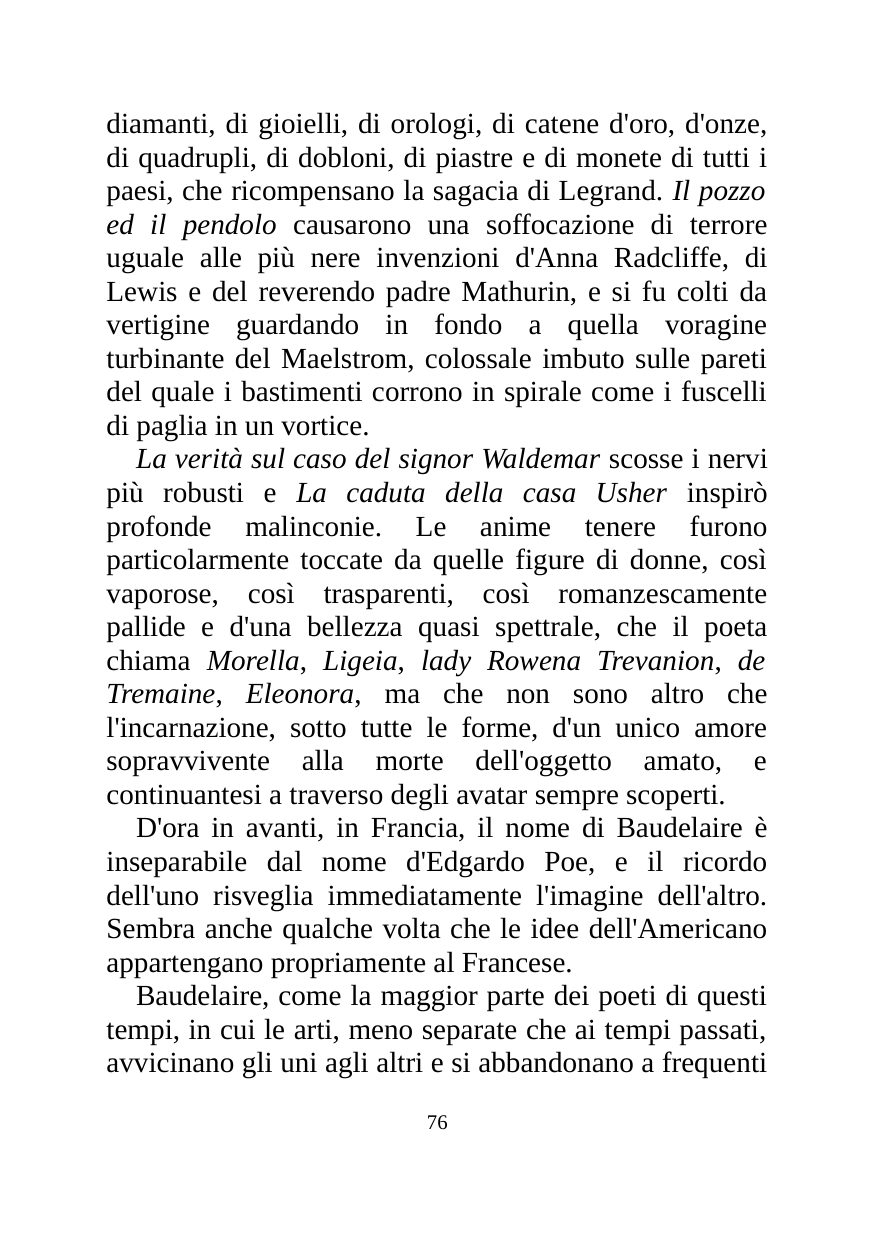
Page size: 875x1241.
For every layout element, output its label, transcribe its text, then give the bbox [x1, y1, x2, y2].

text Baudelaire, come la maggior parte dei poeti di questi tempi, in cui le arti, meno separate che ai tempi passati, avvicinano gli uni agli altri e si abbandonano a frequenti [106, 978, 768, 1079]
text La verità sul caso del signor Waldemar scosse i nervi più robusti e La caduta della casa Usher inspirò profonde malinconie. Le anime tenere furono particolarmente toccate da quelle figure di donne, così vaporose, così trasparenti, così romanzescamente pallide e d'una bellezza quasi spettrale, che il poeta chiama Morella, Ligeia, lady Rowena Trevanion, de Tremaine, Eleonora, ma che non sono altro che l'incarnazione, sotto tutte le forme, d'un unico amore sopravvivente alla morte dell'oggetto amato, e continuantesi a traverso degli avatar sempre scoperti. [106, 442, 768, 811]
text D'ora in avanti, in Francia, il nome di Baudelaire è inseparabile dal nome d'Edgardo Poe, e il ricordo dell'uno risveglia immediatamente l'imagine dell'altro. Sembra anche qualche volta che le idee dell'Americano appartengano propriamente al Francese. [106, 811, 768, 978]
text diamanti, di gioielli, di orologi, di catene d'oro, d'onze, di quadrupli, di dobloni, di piastre e di monete di tutti i paesi, che ricompensano la sagacia di Legrand. Il pozzo ed il pendolo causarono una soffocazione di terrore uguale alle più nere invenzioni d'Anna Radcliffe, di Lewis e del reverendo padre Mathurin, e si fu colti da vertigine guardando in fondo a quella voragine turbinante del Maelstrom, colossale imbuto sulle pareti del quale i bastimenti corrono in spirale come i fuscelli di paglia in un vortice. [106, 106, 768, 442]
